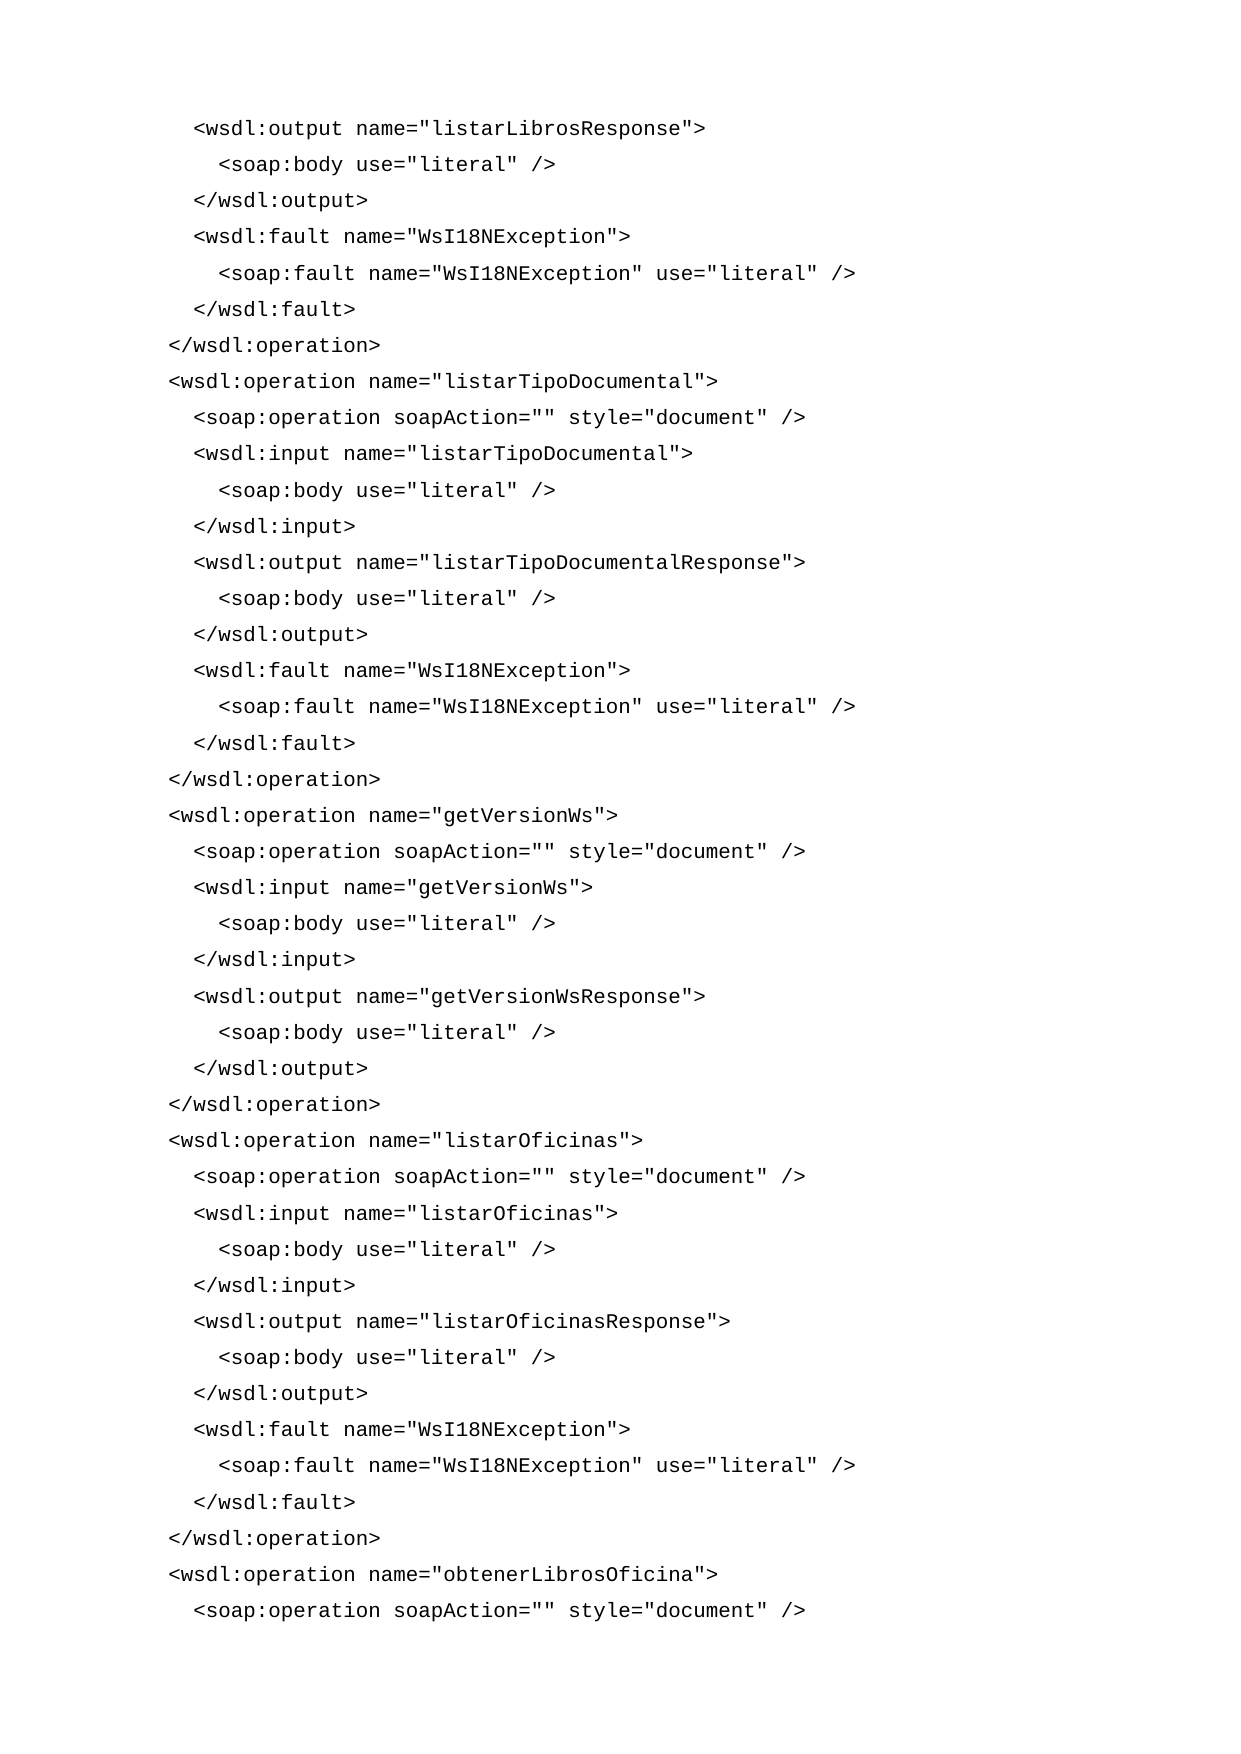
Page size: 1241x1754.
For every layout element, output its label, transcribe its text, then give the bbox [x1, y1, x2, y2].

text </wsdl:fault> [118, 1492, 1122, 1515]
text <soap:operation soapAction="" style="document" /> [118, 841, 1122, 865]
text <soap:body use="literal" /> [118, 1239, 1122, 1262]
text </wsdl:output> [118, 1383, 1122, 1407]
text <soap:body use="literal" /> [118, 479, 1122, 503]
text <wsdl:fault name="WsI18NException"> [118, 660, 1122, 684]
text </wsdl:operation> [118, 769, 1122, 792]
text <soap:body use="literal" /> [118, 1022, 1122, 1045]
text </wsdl:fault> [118, 733, 1122, 756]
text <soap:operation soapAction="" style="document" /> [118, 1600, 1122, 1624]
text </wsdl:output> [118, 624, 1122, 648]
text <soap:operation soapAction="" style="document" /> [118, 407, 1122, 431]
text </wsdl:output> [118, 190, 1122, 214]
text <wsdl:input name="getVersionWs"> [118, 877, 1122, 901]
text </wsdl:input> [118, 516, 1122, 539]
text <soap:body use="literal" /> [118, 1347, 1122, 1371]
text </wsdl:fault> [118, 299, 1122, 322]
text <wsdl:operation name="listarTipoDocumental"> [118, 371, 1122, 395]
text <soap:operation soapAction="" style="document" /> [118, 1166, 1122, 1190]
text <wsdl:output name="listarOficinasResponse"> [118, 1311, 1122, 1334]
text <wsdl:output name="listarLibrosResponse"> [118, 118, 1122, 142]
text <wsdl:input name="listarOficinas"> [118, 1202, 1122, 1226]
text <soap:body use="literal" /> [118, 154, 1122, 178]
text <wsdl:input name="listarTipoDocumental"> [118, 443, 1122, 467]
text <wsdl:operation name="getVersionWs"> [118, 805, 1122, 828]
text <wsdl:output name="listarTipoDocumentalResponse"> [118, 552, 1122, 576]
text </wsdl:operation> [118, 1528, 1122, 1551]
text <wsdl:operation name="obtenerLibrosOficina"> [118, 1564, 1122, 1588]
text </wsdl:input> [118, 949, 1122, 973]
text <wsdl:operation name="listarOficinas"> [118, 1130, 1122, 1154]
text <wsdl:fault name="WsI18NException"> [118, 1419, 1122, 1443]
text <wsdl:fault name="WsI18NException"> [118, 227, 1122, 250]
text <soap:fault name="WsI18NException" use="literal" /> [118, 263, 1122, 286]
text </wsdl:input> [118, 1275, 1122, 1298]
text </wsdl:output> [118, 1058, 1122, 1082]
text <soap:body use="literal" /> [118, 913, 1122, 937]
text <soap:body use="literal" /> [118, 588, 1122, 612]
text <soap:fault name="WsI18NException" use="literal" /> [118, 696, 1122, 720]
text <soap:fault name="WsI18NException" use="literal" /> [118, 1456, 1122, 1479]
text </wsdl:operation> [118, 335, 1122, 359]
text </wsdl:operation> [118, 1094, 1122, 1118]
text <wsdl:output name="getVersionWsResponse"> [118, 986, 1122, 1009]
